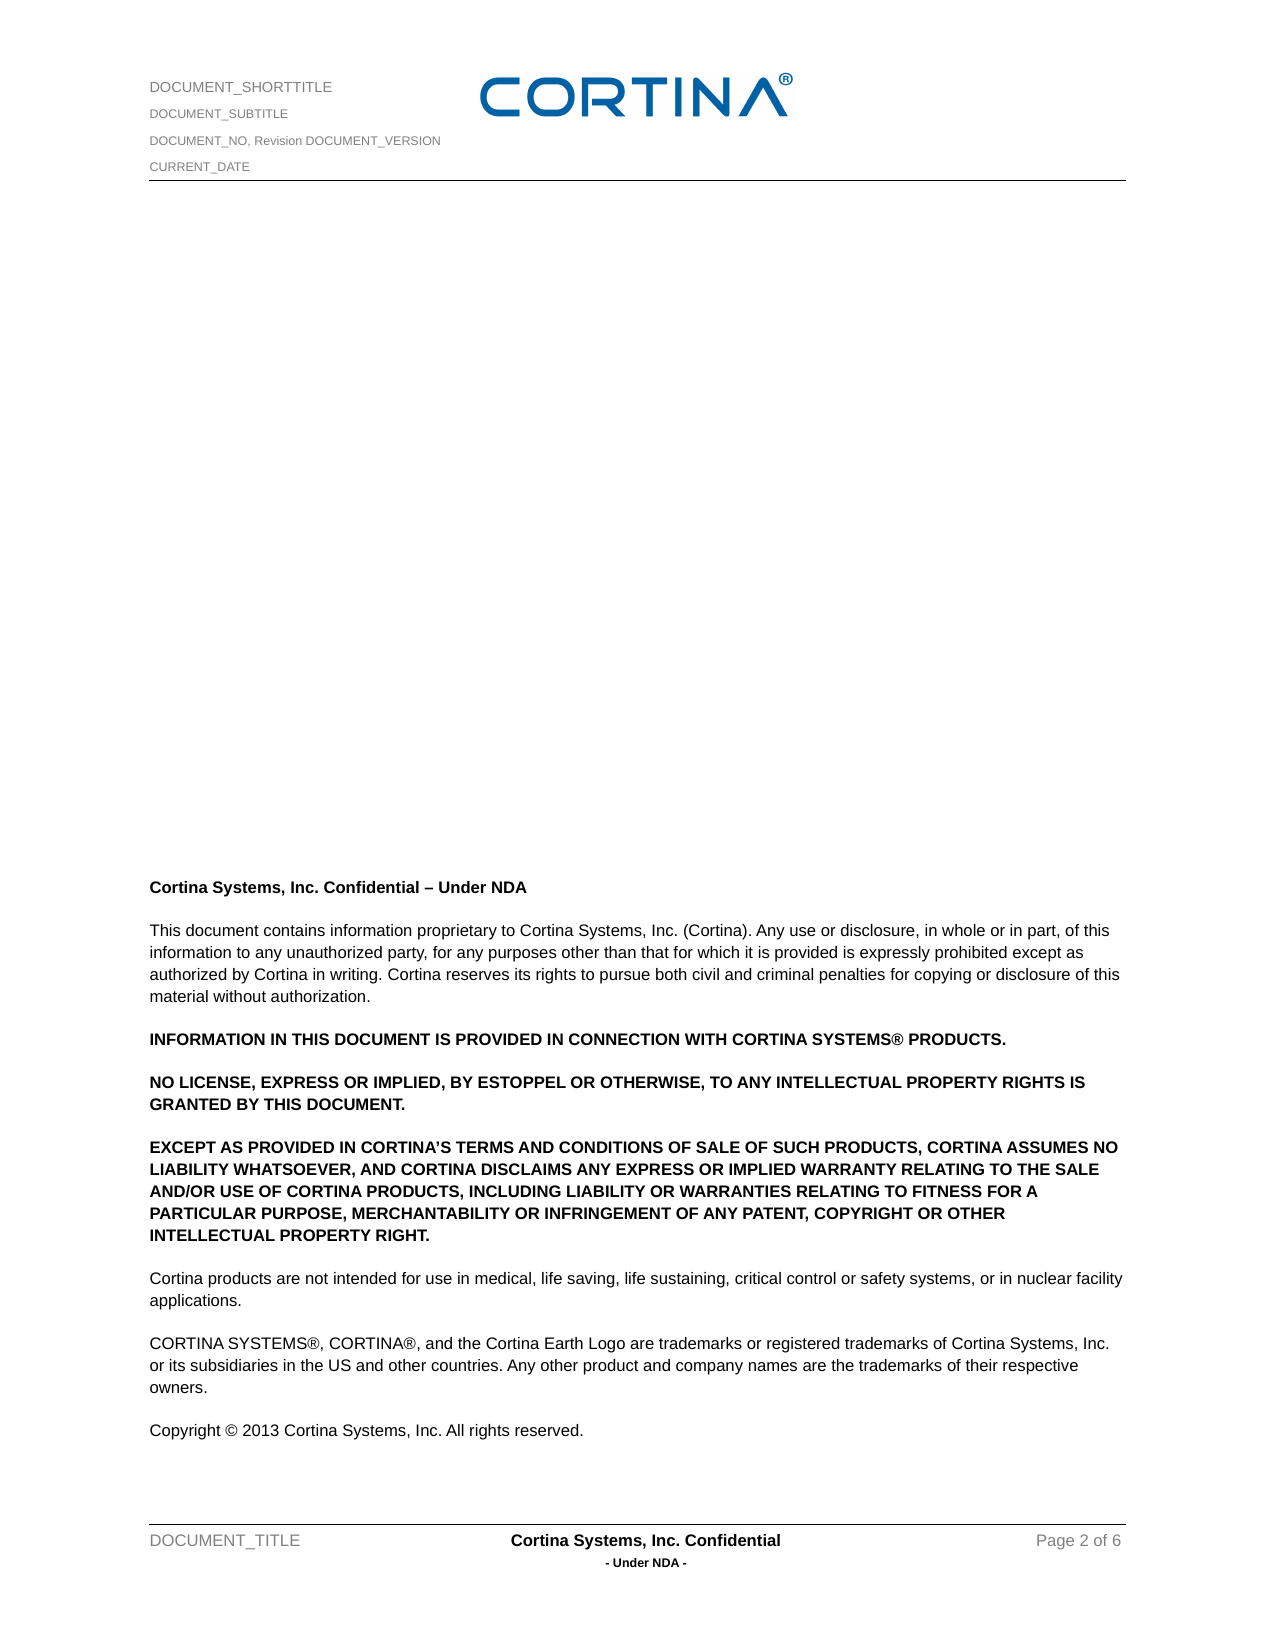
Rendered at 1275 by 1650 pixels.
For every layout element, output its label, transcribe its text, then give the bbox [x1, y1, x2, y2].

text Cortina products are not intended for use in medical, life saving, life sustaining, critical control or safety systems, or in nuclear facility applications. [149, 1269, 1126, 1310]
text Cortina Systems, Inc. Confidential – Under NDA [149, 878, 1126, 897]
text This document contains information proprietary to Cortina Systems, Inc. (Cortina). Any use or disclosure, in whole or in part, of this information to any unauthorized party, for any purposes other than that for which it is provided is expressly prohibited except as authorized by Cortina in writing. Cortina reserves its rights to pursue both civil and criminal penalties for copying or disclosure of this material without authorization. [149, 921, 1126, 1006]
text CORTINA SYSTEMS®, CORTINA®, and the Cortina Earth Logo are trademarks or registered trademarks of Cortina Systems, Inc. or its subsidiaries in the US and other countries. Any other product and company names are the trademarks of their respective owners. [149, 1334, 1126, 1397]
text Copyright © 2013 Cortina Systems, Inc. All rights reserved. [149, 1421, 1126, 1440]
text NO LICENSE, EXPRESS OR IMPLIED, BY ESTOPPEL OR OTHERWISE, TO ANY INTELLECTUAL PROPERTY RIGHTS IS GRANTED BY THIS DOCUMENT. [149, 1073, 1126, 1114]
text EXCEPT AS PROVIDED IN CORTINA’S TERMS AND CONDITIONS OF SALE OF SUCH PRODUCTS, CORTINA ASSUMES NO LIABILITY WHATSOEVER, AND CORTINA DISCLAIMS ANY EXPRESS OR IMPLIED WARRANTY RELATING TO THE SALE AND/OR USE OF CORTINA PRODUCTS, INCLUDING LIABILITY OR WARRANTIES RELATING TO FITNESS FOR A PARTICULAR PURPOSE, MERCHANTABILITY OR INFRINGEMENT OF ANY PATENT, COPYRIGHT OR OTHER INTELLECTUAL PROPERTY RIGHT. [149, 1138, 1126, 1245]
picture [478, 70, 797, 120]
text INFORMATION IN THIS DOCUMENT IS PROVIDED IN CONNECTION WITH CORTINA SYSTEMS® PRODUCTS. [149, 1030, 1126, 1049]
